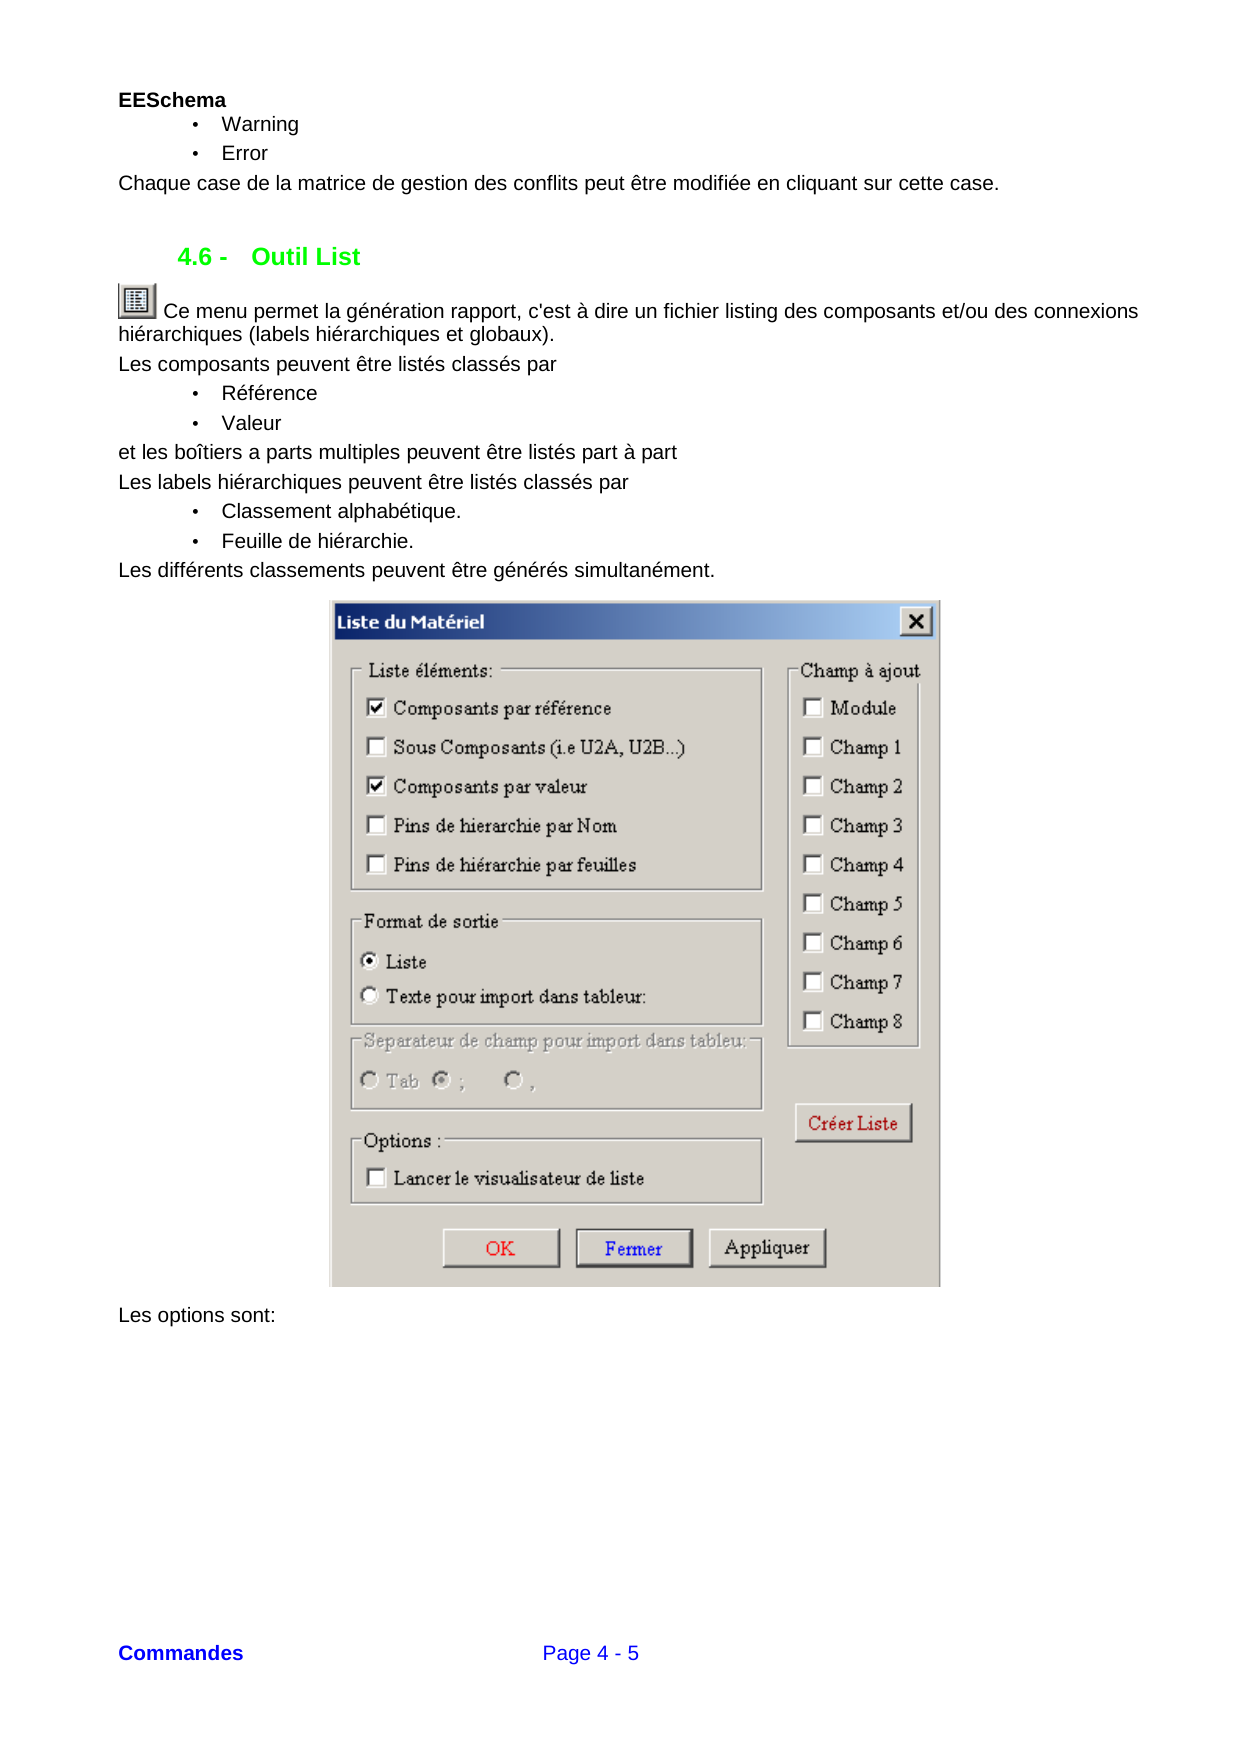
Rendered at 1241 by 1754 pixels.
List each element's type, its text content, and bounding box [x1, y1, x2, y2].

text et les boîtiers a parts multiples peuvent être listés part à part [118, 441, 1152, 464]
list Error [162, 142, 1152, 165]
list Valeur [162, 411, 1152, 435]
subtitle Outil List [177, 242, 1152, 270]
list Classement alphabétique. [162, 500, 1152, 523]
list Référence [162, 382, 1152, 405]
text Les différents classements peuvent être générés simultanément. [118, 559, 1152, 582]
text Ce menu permet la génération rapport, c'est à dire un fichier listing des composants et/ou des connexions hiérarchiques (labels hiérarchiques et globaux). [118, 282, 1152, 346]
text Les labels hiérarchiques peuvent être listés classés par [118, 470, 1152, 494]
picture [329, 600, 941, 1287]
text Les composants peuvent être listés classés par [118, 352, 1152, 376]
text Les options sont: [118, 1304, 1152, 1327]
list Feuille de hiérarchie. [162, 529, 1152, 553]
picture [118, 282, 158, 319]
text Chaque case de la matrice de gestion des conflits peut être modifiée en cliquant sur cette case. [118, 171, 1152, 194]
list Warning [162, 112, 1152, 136]
